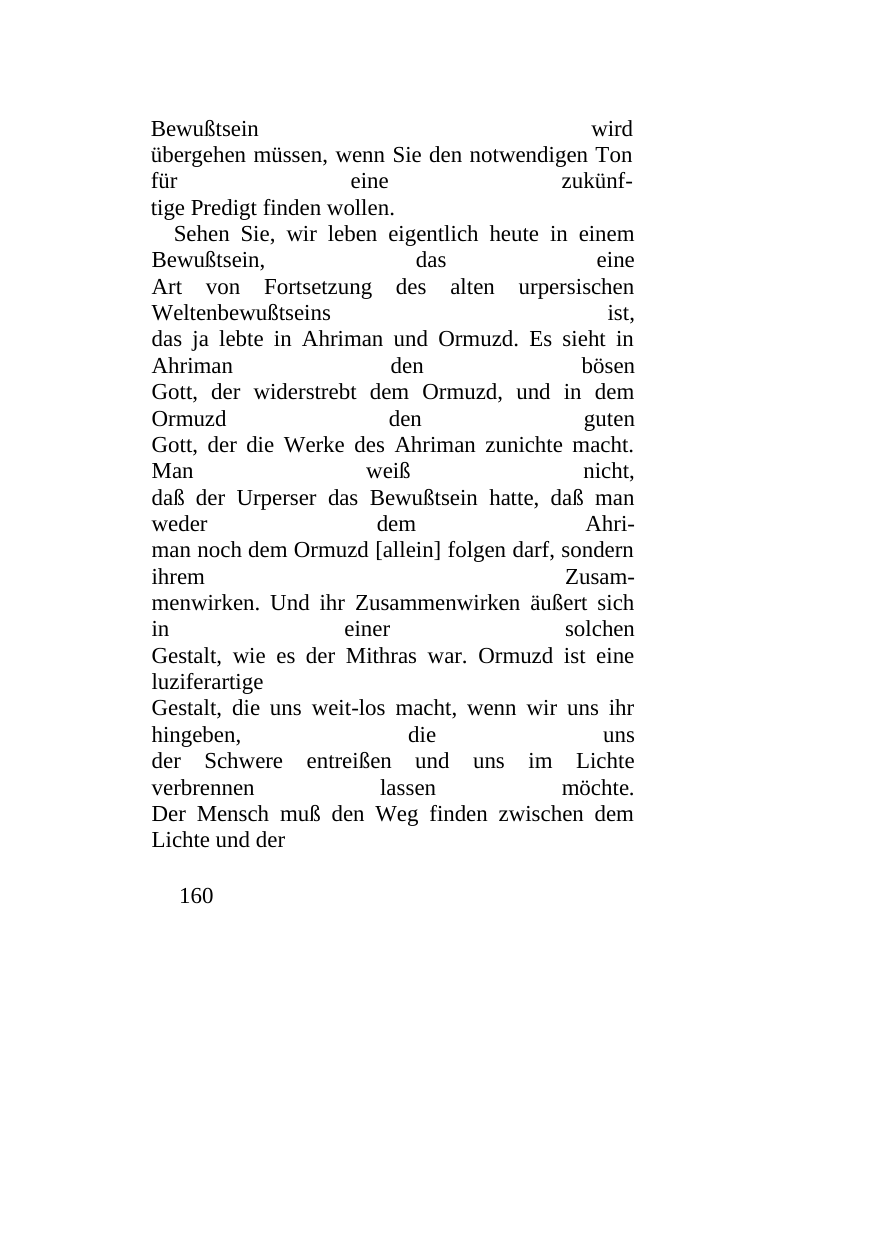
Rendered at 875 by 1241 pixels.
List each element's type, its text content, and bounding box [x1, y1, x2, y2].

text 160 [179, 882, 635, 908]
text Bewußtsein wird übergehen müssen, wenn Sie den notwendigen Ton für eine zukünf- tige Predigt finden wollen. [151, 115, 633, 220]
text Sehen Sie, wir leben eigentlich heute in einem Bewußtsein, das eine Art von Fortsetzung des alten urpersischen Weltenbewußtseins ist, das ja lebte in Ahriman und Ormuzd. Es sieht in Ahriman den bösen Gott, der widerstrebt dem Ormuzd, und in dem Ormuzd den guten Gott, der die Werke des Ahriman zunichte macht. Man weiß nicht, daß der Urperser das Bewußtsein hatte, daß man weder dem Ahri- man noch dem Ormuzd [allein] folgen darf, sondern ihrem Zusam- menwirken. Und ihr Zusammenwirken äußert sich in einer solchen Gestalt, wie es der Mithras war. Ormuzd ist eine luziferartige Gestalt, die uns weit-los macht, wenn wir uns ihr hingeben, die uns der Schwere entreißen und uns im Lichte verbrennen lassen möchte. Der Mensch muß den Weg finden zwischen dem Lichte und der [151, 220, 635, 853]
